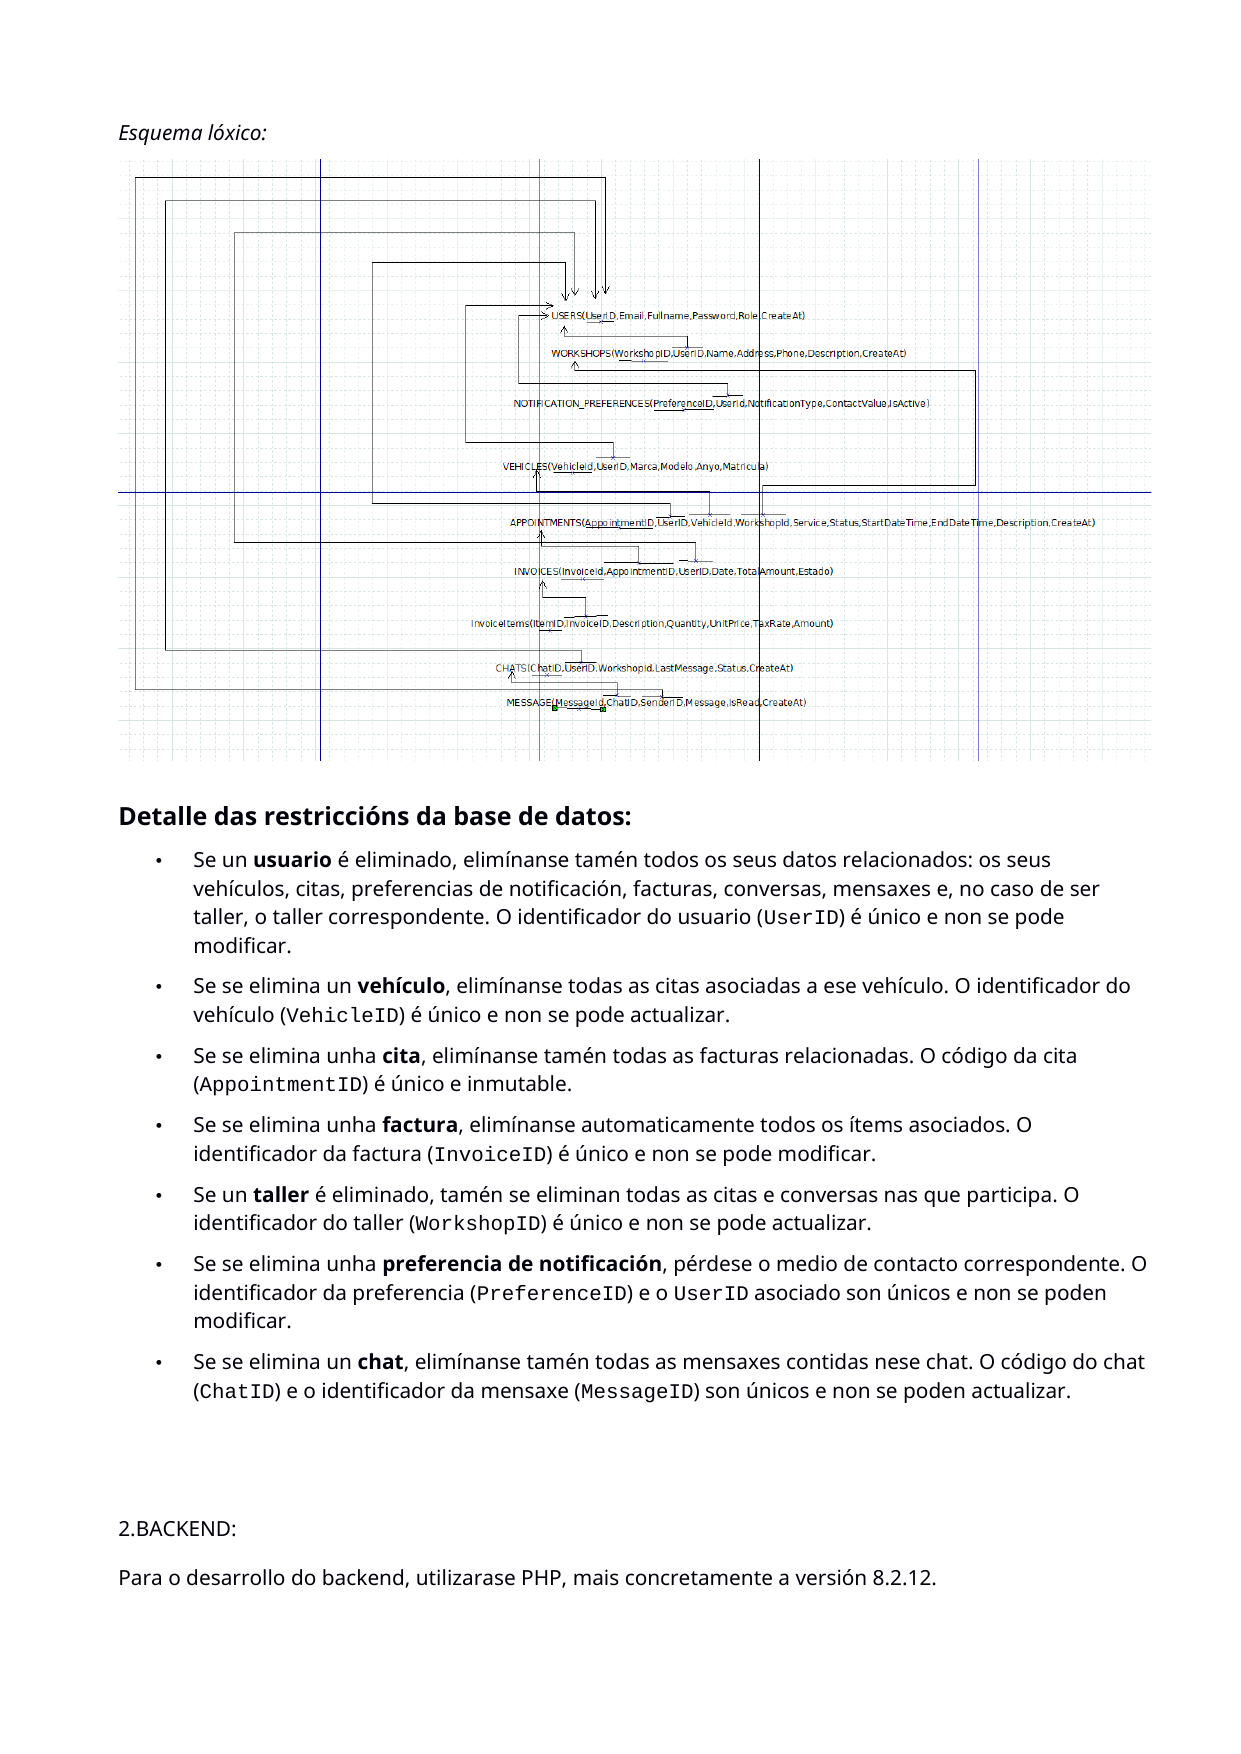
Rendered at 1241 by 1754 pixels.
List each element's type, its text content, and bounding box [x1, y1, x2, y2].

list Se se elimina unha preferencia de notificación, pérdese o medio de contacto correspondente. O identificador da preferencia (PreferenceID) e o UserID asociado son únicos e non se poden modificar. [156, 1249, 1152, 1335]
list Se se elimina un chat, elimínanse tamén todas as mensaxes contidas nese chat. O código do chat (ChatID) e o identificador da mensaxe (MessageID) son únicos e non se poden actualizar. [156, 1347, 1152, 1404]
text 2.BACKEND: [118, 1514, 1152, 1543]
list Se un usuario é eliminado, elimínanse tamén todos os seus datos relacionados: os seus vehículos, citas, preferencias de notificación, facturas, conversas, mensaxes e, no caso de ser taller, o taller correspondente. O identificador do usuario (UserID) é único e non se pode modificar. [156, 845, 1152, 959]
list Se se elimina un vehículo, elimínanse todas as citas asociadas a ese vehículo. O identificador do vehículo (VehicleID) é único e non se pode actualizar. [156, 972, 1152, 1029]
text Esquema lóxico: [118, 118, 1152, 147]
text Detalle das restriccións da base de datos: [118, 799, 1152, 833]
list Se un taller é eliminado, tamén se eliminan todas as citas e conversas nas que participa. O identificador do taller (WorkshopID) é único e non se pode actualizar. [156, 1180, 1152, 1237]
list Se se elimina unha factura, elimínanse automaticamente todos os ítems asociados. O identificador da factura (InvoiceID) é único e non se pode modificar. [156, 1111, 1152, 1168]
list Se se elimina unha cita, elimínanse tamén todas as facturas relacionadas. O código da cita (AppointmentID) é único e inmutable. [156, 1041, 1152, 1098]
text Para o desarrollo do backend, utilizarase PHP, mais concretamente a versión 8.2.12. [118, 1563, 1152, 1591]
